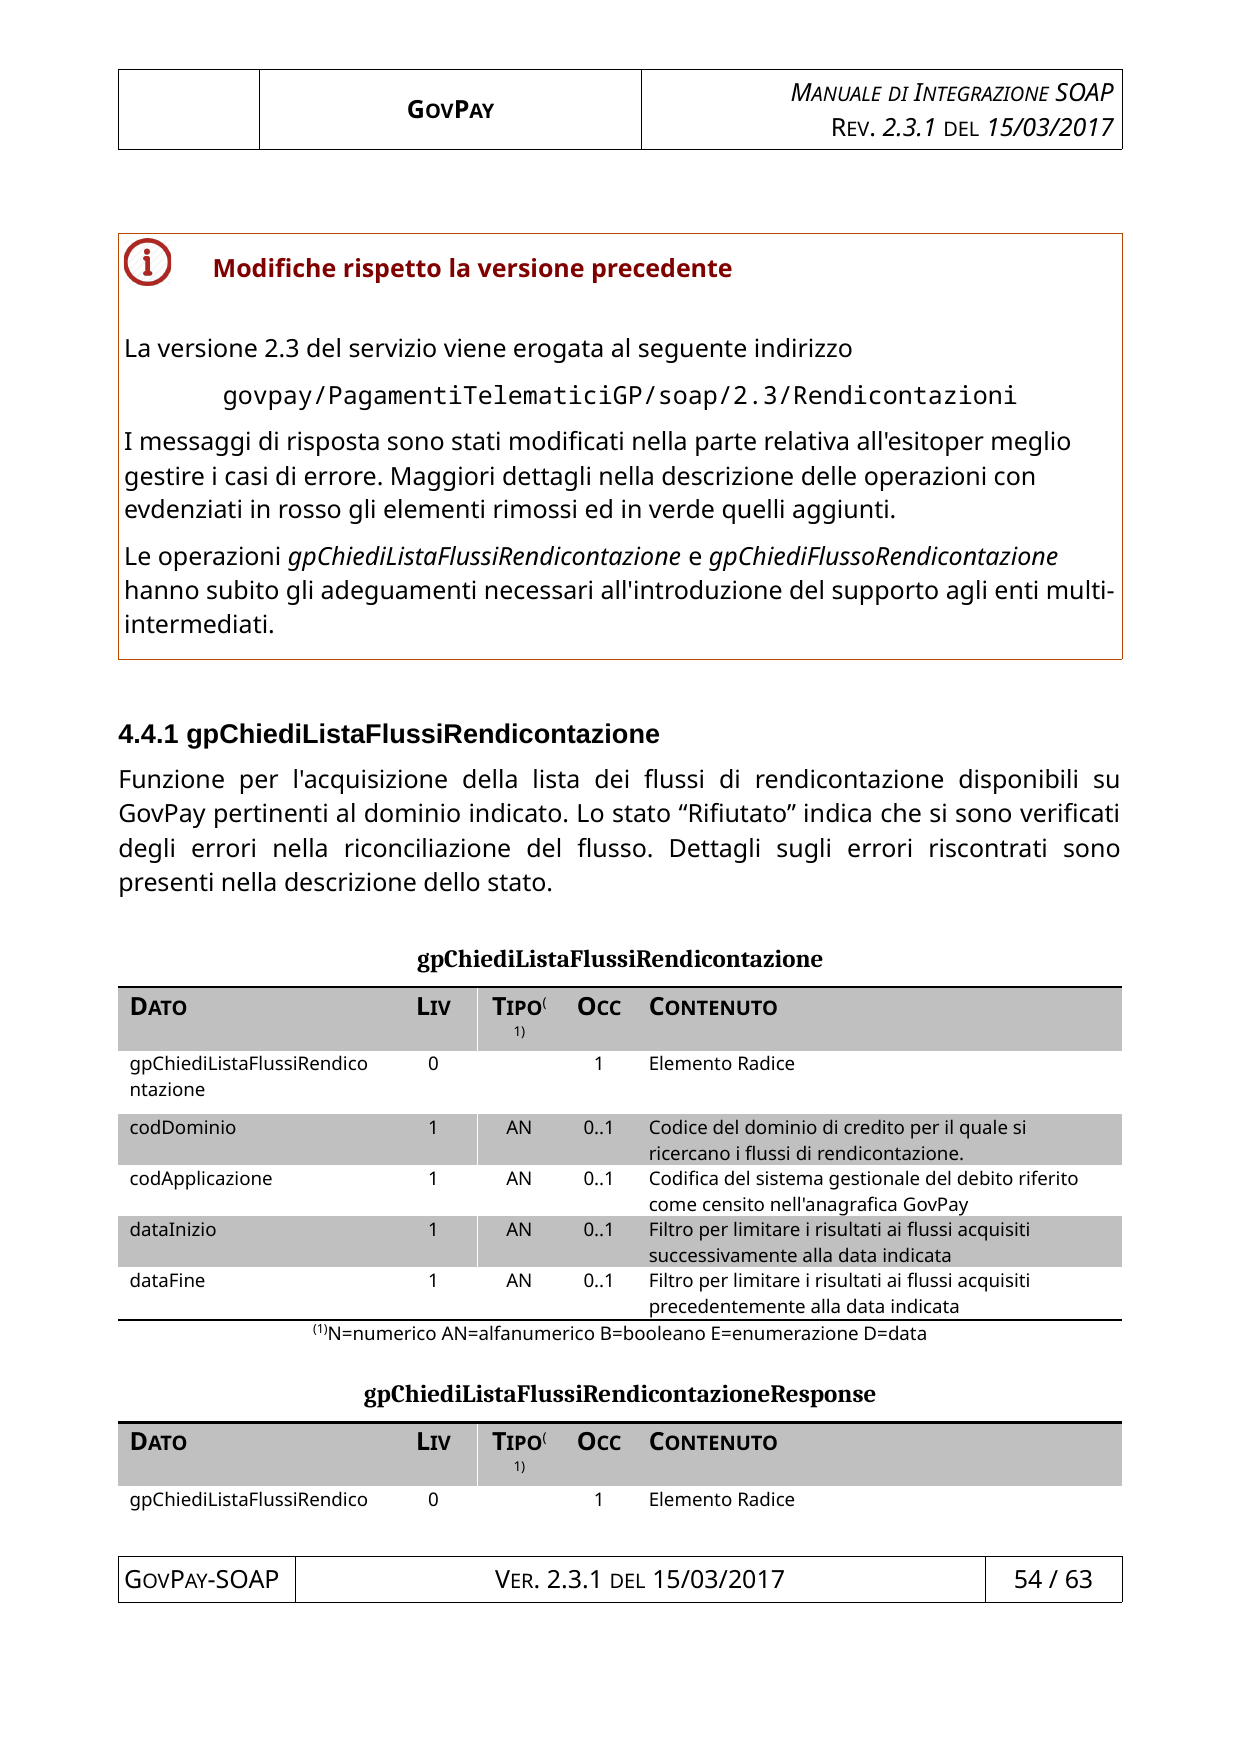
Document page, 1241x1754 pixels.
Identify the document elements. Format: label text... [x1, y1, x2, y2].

text (1)N=numerico AN=alfanumerico B=booleano E=enumerazione D=data [118, 1321, 1122, 1346]
table_cell Codifica del sistema gestionale del debito riferito come censito nell'anagrafica GovPay [637, 1165, 1122, 1216]
table_cell Elemento Radice [637, 1051, 1122, 1114]
table_cell Occ [561, 988, 637, 1051]
table_cell 0..1 [561, 1268, 637, 1318]
table_cell codDominio [118, 1114, 389, 1165]
table_cell AN [478, 1268, 561, 1318]
table_cell Filtro per limitare i risultati ai flussi acquisiti precedentemente alla data indicata [637, 1268, 1122, 1318]
table_cell Elemento Radice [637, 1486, 1122, 1511]
table_cell Occ [561, 1424, 637, 1486]
table_cell 0..1 [561, 1216, 637, 1267]
table_cell gpChiediListaFlussiRendico [118, 1486, 389, 1511]
table_header gpChiediListaFlussiRendicontazioneResponse [118, 1380, 1122, 1421]
table_cell AN [478, 1165, 561, 1216]
table_cell 1 [389, 1165, 477, 1216]
subtitle gpChiediListaFlussiRendicontazione [118, 718, 1122, 749]
table_cell 0 [389, 1486, 477, 1511]
table_cell gpChiediListaFlussiRendicontazione [118, 1051, 389, 1114]
table_cell Liv [389, 1424, 477, 1486]
table_cell 1 [561, 1051, 637, 1114]
table_cell 0 [389, 1051, 477, 1114]
table_cell [478, 1486, 561, 1511]
table_header Modifiche rispetto la versione precedente La versione 2.3 del servizio viene erogata al seguente indirizzo govpay/PagamentiTelematiciGP/soap/2.3/Rendicontazioni I messaggi di risposta sono stati modificati nella parte relativa all'esitoper meglio gestire i casi di errore. Maggiori dettagli nella descrizione delle operazioni con evdenziati in rosso gli elementi rimossi ed in verde quelli aggiunti. Le operazioni gpChiediListaFlussiRendicontazione e gpChiediFlussoRendicontazione hanno subito gli adeguamenti necessari all'introduzione del supporto agli enti multi-intermediati. [119, 234, 1122, 659]
table_cell 0..1 [561, 1114, 637, 1165]
table_cell Codice del dominio di credito per il quale si ricercano i flussi di rendicontazione. [637, 1114, 1122, 1165]
text Funzione per l'acquisizione della lista dei flussi di rendicontazione disponibili su GovPay pertinenti al dominio indicato. Lo stato “Rifiutato” indica che si sono verificati degli errori nella riconciliazione del flusso. Dettagli sugli errori riscontrati sono presenti nella descrizione dello stato. [118, 762, 1122, 898]
table_cell Filtro per limitare i risultati ai flussi acquisiti successivamente alla data indicata [637, 1216, 1122, 1267]
table_cell 1 [389, 1114, 477, 1165]
table_cell Liv [389, 988, 477, 1051]
table_cell Tipo(1) [478, 988, 561, 1051]
table_cell AN [478, 1216, 561, 1267]
table_cell Dato [118, 1424, 389, 1486]
table_cell Contenuto [637, 988, 1122, 1051]
table_cell 1 [389, 1268, 477, 1318]
table_cell dataFine [118, 1268, 389, 1318]
table_cell 1 [561, 1486, 637, 1511]
picture [123, 238, 172, 286]
table_cell AN [478, 1114, 561, 1165]
table_cell dataInizio [118, 1216, 389, 1267]
table_cell [478, 1051, 561, 1114]
table_header gpChiediListaFlussiRendicontazione [118, 945, 1122, 986]
table_cell codApplicazione [118, 1165, 389, 1216]
table_cell Contenuto [637, 1424, 1122, 1486]
table_cell Tipo(1) [478, 1424, 561, 1486]
table_cell 1 [389, 1216, 477, 1267]
table_cell Dato [118, 988, 389, 1051]
table_cell 0..1 [561, 1165, 637, 1216]
